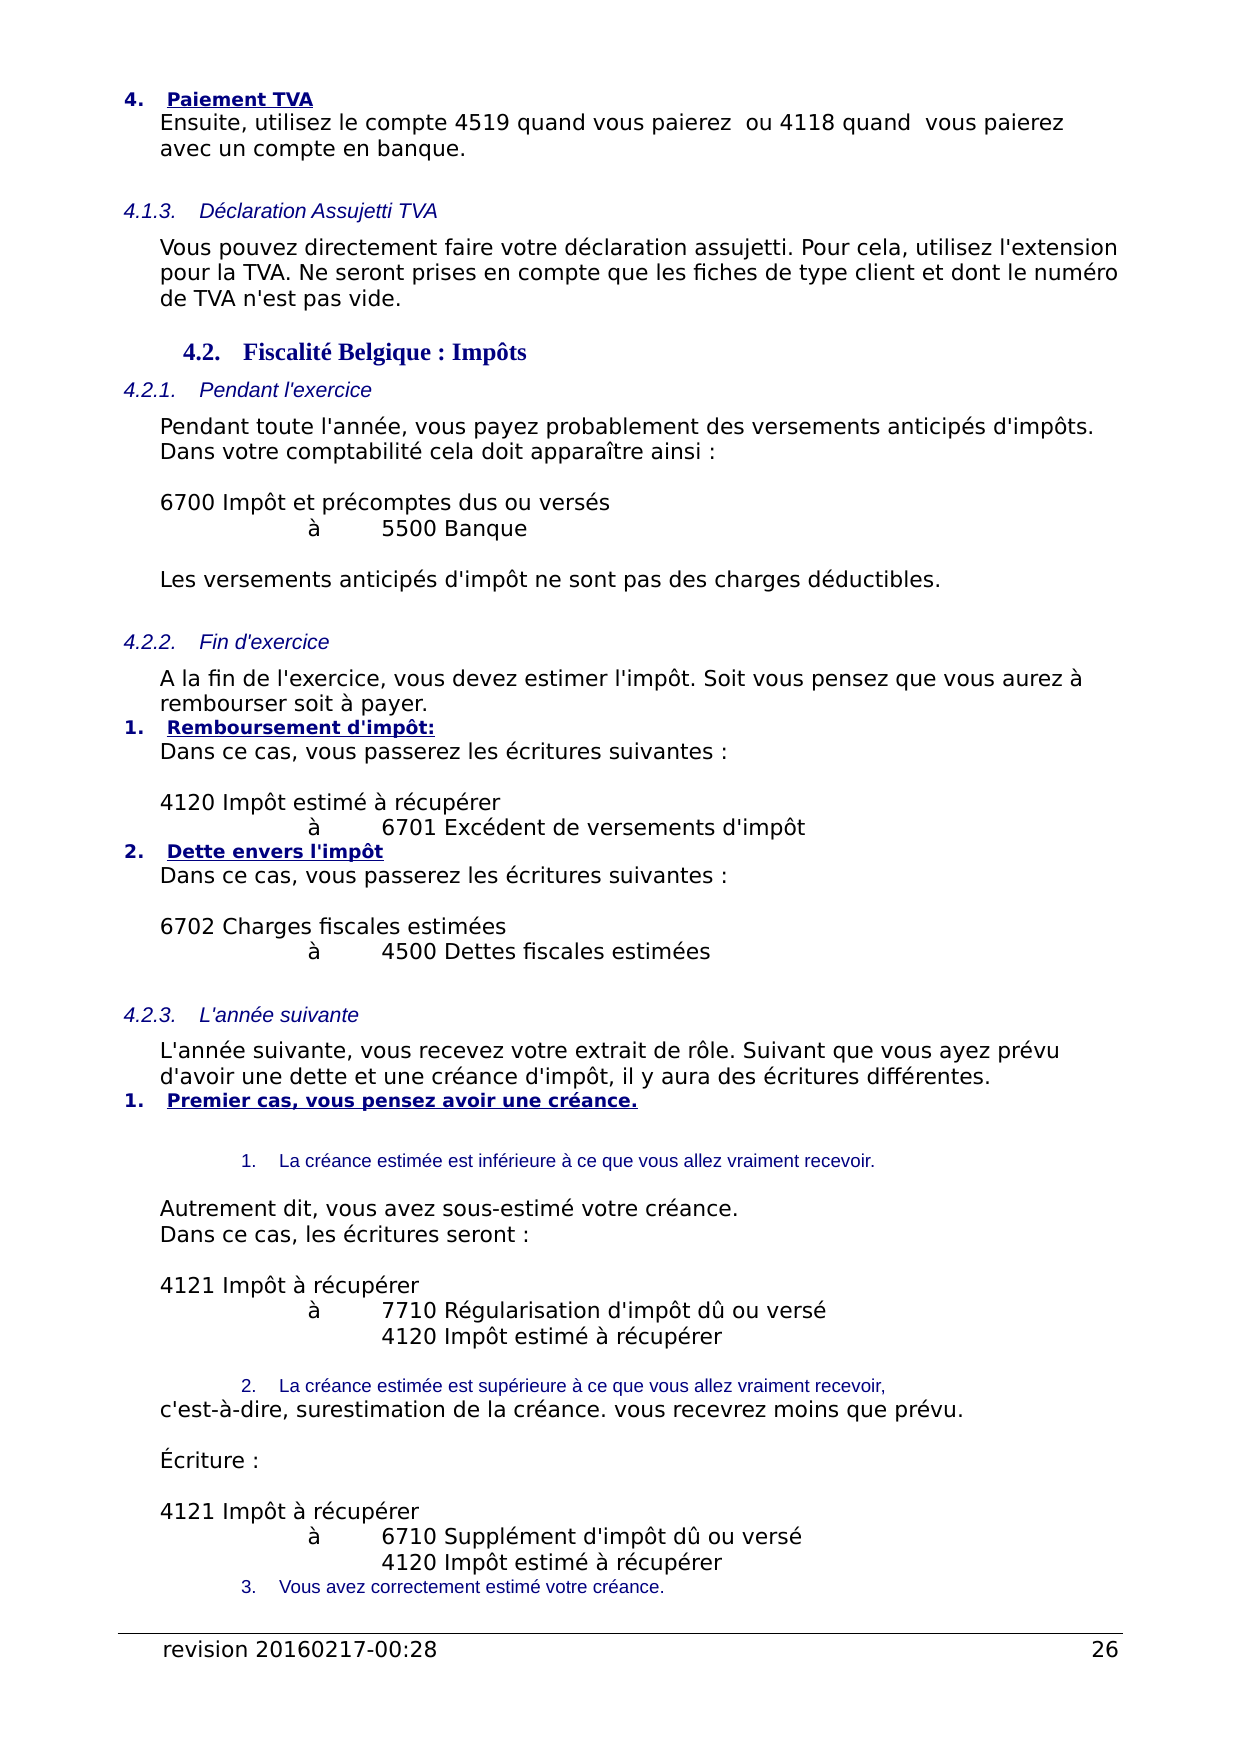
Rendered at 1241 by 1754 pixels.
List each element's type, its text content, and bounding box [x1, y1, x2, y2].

text A la fin de l'exercice, vous devez estimer l'impôt. Soit vous pensez que vous aurez à rembourser soit à payer. [159, 666, 1123, 717]
subtitle L'année suivante [117, 1002, 1123, 1027]
text 4121 Impôt à récupérer [159, 1499, 1123, 1524]
subtitle Remboursement d'impôt: [117, 717, 1123, 739]
text à 5500 Banque [159, 516, 1123, 541]
text Autrement dit, vous avez sous-estimé votre créance. [159, 1197, 1123, 1222]
text Dans ce cas, les écritures seront : [159, 1222, 1123, 1248]
text 6700 Impôt et précomptes dus ou versés [159, 490, 1123, 516]
subtitle Paiement TVA [117, 88, 1123, 110]
subtitle Fiscalité Belgique : Impôts [177, 337, 1123, 366]
text à 7710 Régularisation d'impôt dû ou versé [159, 1299, 1123, 1324]
text 4120 Impôt estimé à récupérer [159, 790, 1123, 816]
text 4121 Impôt à récupérer [159, 1273, 1123, 1299]
subtitle Pendant l'exercice [117, 378, 1123, 402]
text 4120 Impôt estimé à récupérer [159, 1550, 1123, 1575]
subtitle Premier cas, vous pensez avoir une créance. [117, 1089, 1123, 1111]
text Dans ce cas, vous passerez les écritures suivantes : [159, 863, 1123, 888]
text Pendant toute l'année, vous payez probablement des versements anticipés d'impôts. Dans votre comptabilité cela doit apparaître ainsi : [159, 414, 1123, 465]
text à 4500 Dettes fiscales estimées [159, 939, 1123, 965]
text 6702 Charges fiscales estimées [159, 914, 1123, 939]
text Ensuite, utilisez le compte 4519 quand vous paierez ou 4118 quand vous paierez avec un compte en banque. [159, 110, 1123, 161]
subtitle Fin d'exercice [117, 630, 1123, 654]
text à 6701 Excédent de versements d'impôt [159, 816, 1123, 841]
text c'est-à-dire, surestimation de la créance. vous recevrez moins que prévu. [159, 1397, 1123, 1422]
text 4120 Impôt estimé à récupérer [159, 1324, 1123, 1350]
text Les versements anticipés d'impôt ne sont pas des charges déductibles. [159, 567, 1123, 592]
text Dans ce cas, vous passerez les écritures suivantes : [159, 739, 1123, 764]
text L'année suivante, vous recevez votre extrait de rôle. Suivant que vous ayez prévu d'avoir une dette et une créance d'impôt, il y aura des écritures différentes. [159, 1038, 1123, 1089]
text Vous pouvez directement faire votre déclaration assujetti. Pour cela, utilisez l'extension pour la TVA. Ne seront prises en compte que les fiches de type client et dont le numéro de TVA n'est pas vide. [159, 235, 1123, 312]
subtitle Vous avez correctement estimé votre créance. [236, 1575, 1123, 1597]
text à 6710 Supplément d'impôt dû ou versé [159, 1524, 1123, 1550]
subtitle Dette envers l'impôt [117, 841, 1123, 863]
subtitle La créance estimée est inférieure à ce que vous allez vraiment recevoir. [236, 1149, 1123, 1171]
text Écriture : [159, 1448, 1123, 1473]
subtitle Déclaration Assujetti TVA [117, 199, 1123, 223]
subtitle La créance estimée est supérieure à ce que vous allez vraiment recevoir, [236, 1375, 1123, 1397]
